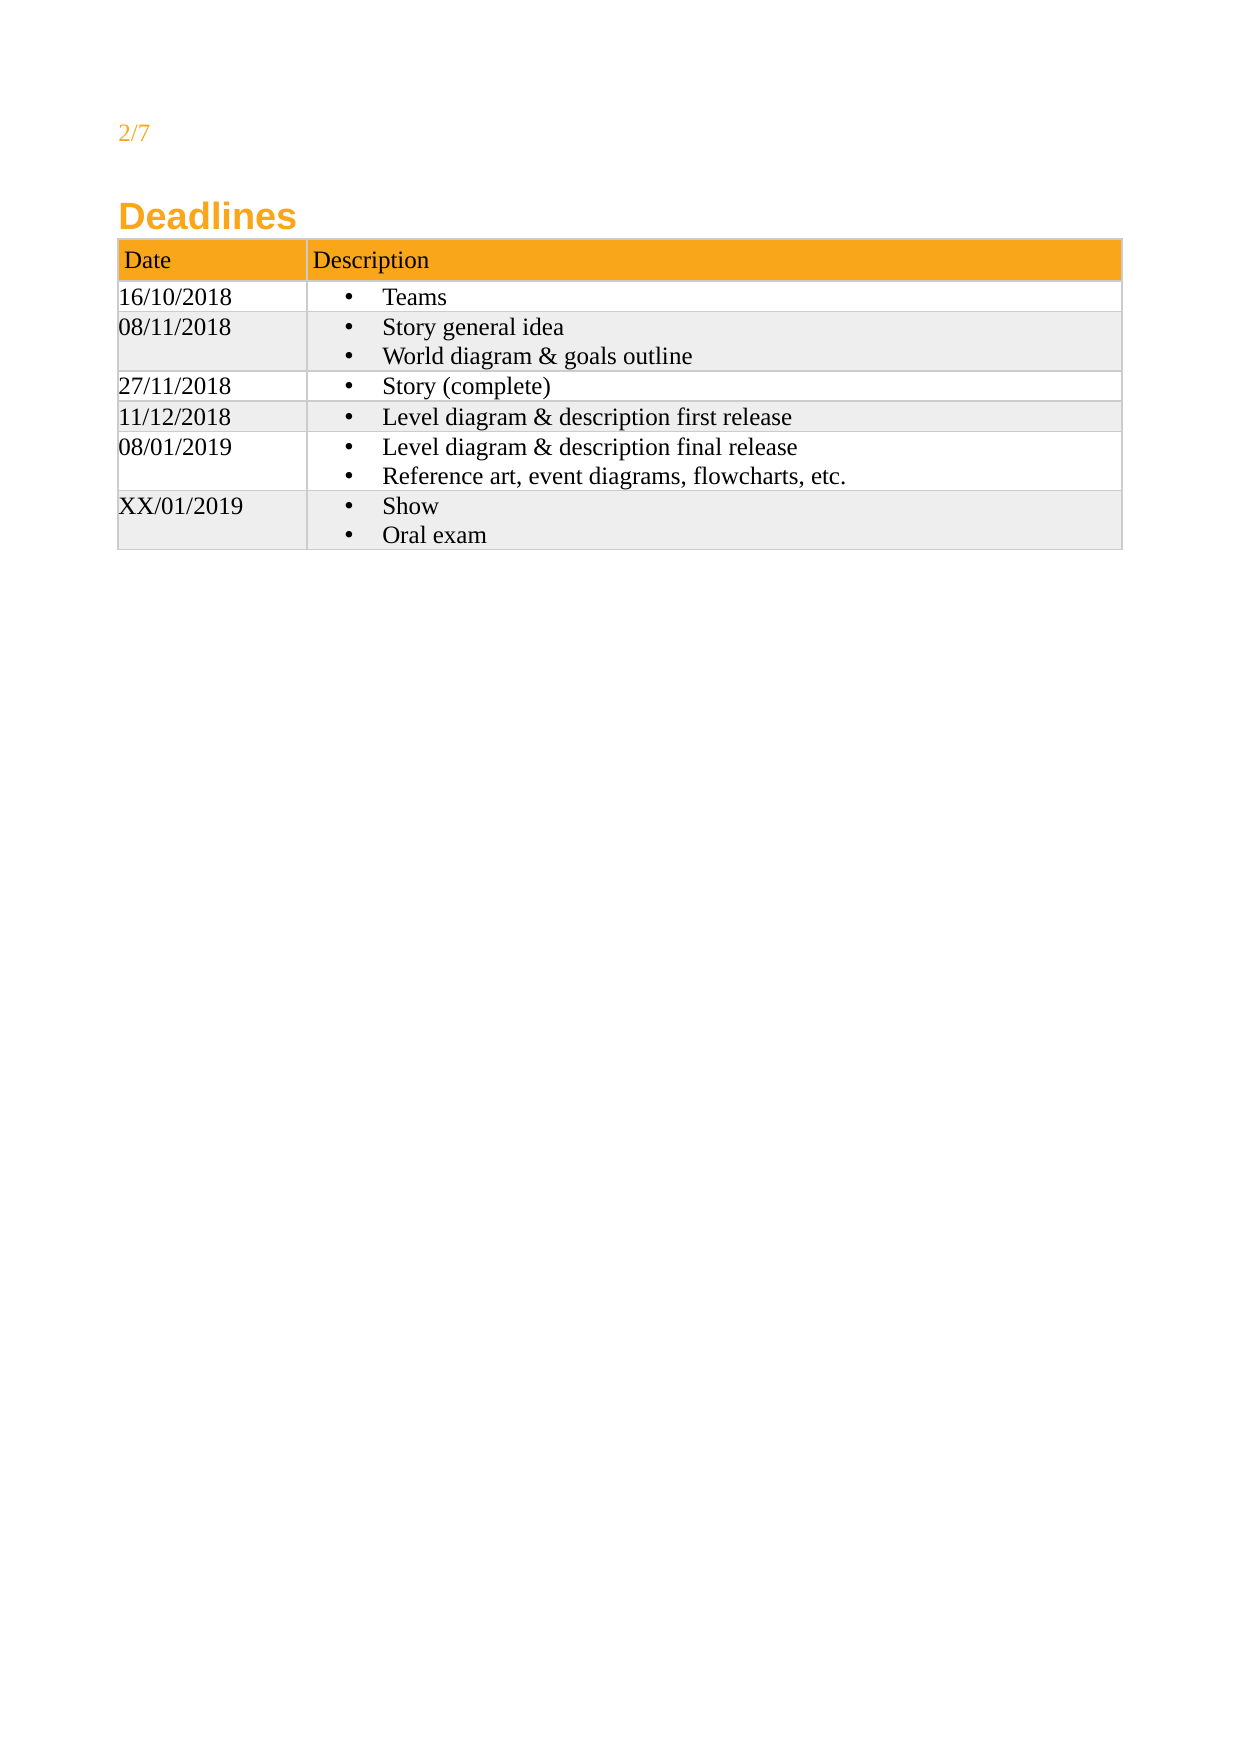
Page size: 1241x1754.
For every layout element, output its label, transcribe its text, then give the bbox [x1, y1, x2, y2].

table_cell Story (complete) [308, 372, 1121, 400]
table_cell 08/11/2018 [119, 312, 306, 370]
table_cell Level diagram & description final release Reference art, event diagrams, flowcharts, etc. [308, 432, 1121, 489]
table_cell 11/12/2018 [119, 402, 306, 431]
table_cell 16/10/2018 [119, 282, 306, 311]
table_cell 08/01/2019 [119, 432, 306, 489]
table_cell Show Oral exam [308, 491, 1121, 549]
table_header Description [308, 240, 1121, 280]
subtitle Deadlines [118, 194, 1122, 238]
table_cell 27/11/2018 [119, 372, 306, 400]
table_cell Story general idea World diagram & goals outline [308, 312, 1121, 370]
table_cell Level diagram & description first release [308, 402, 1121, 431]
table_cell XX/01/2019 [119, 491, 306, 549]
table_cell Teams [308, 282, 1121, 311]
table_header Date [119, 240, 306, 280]
